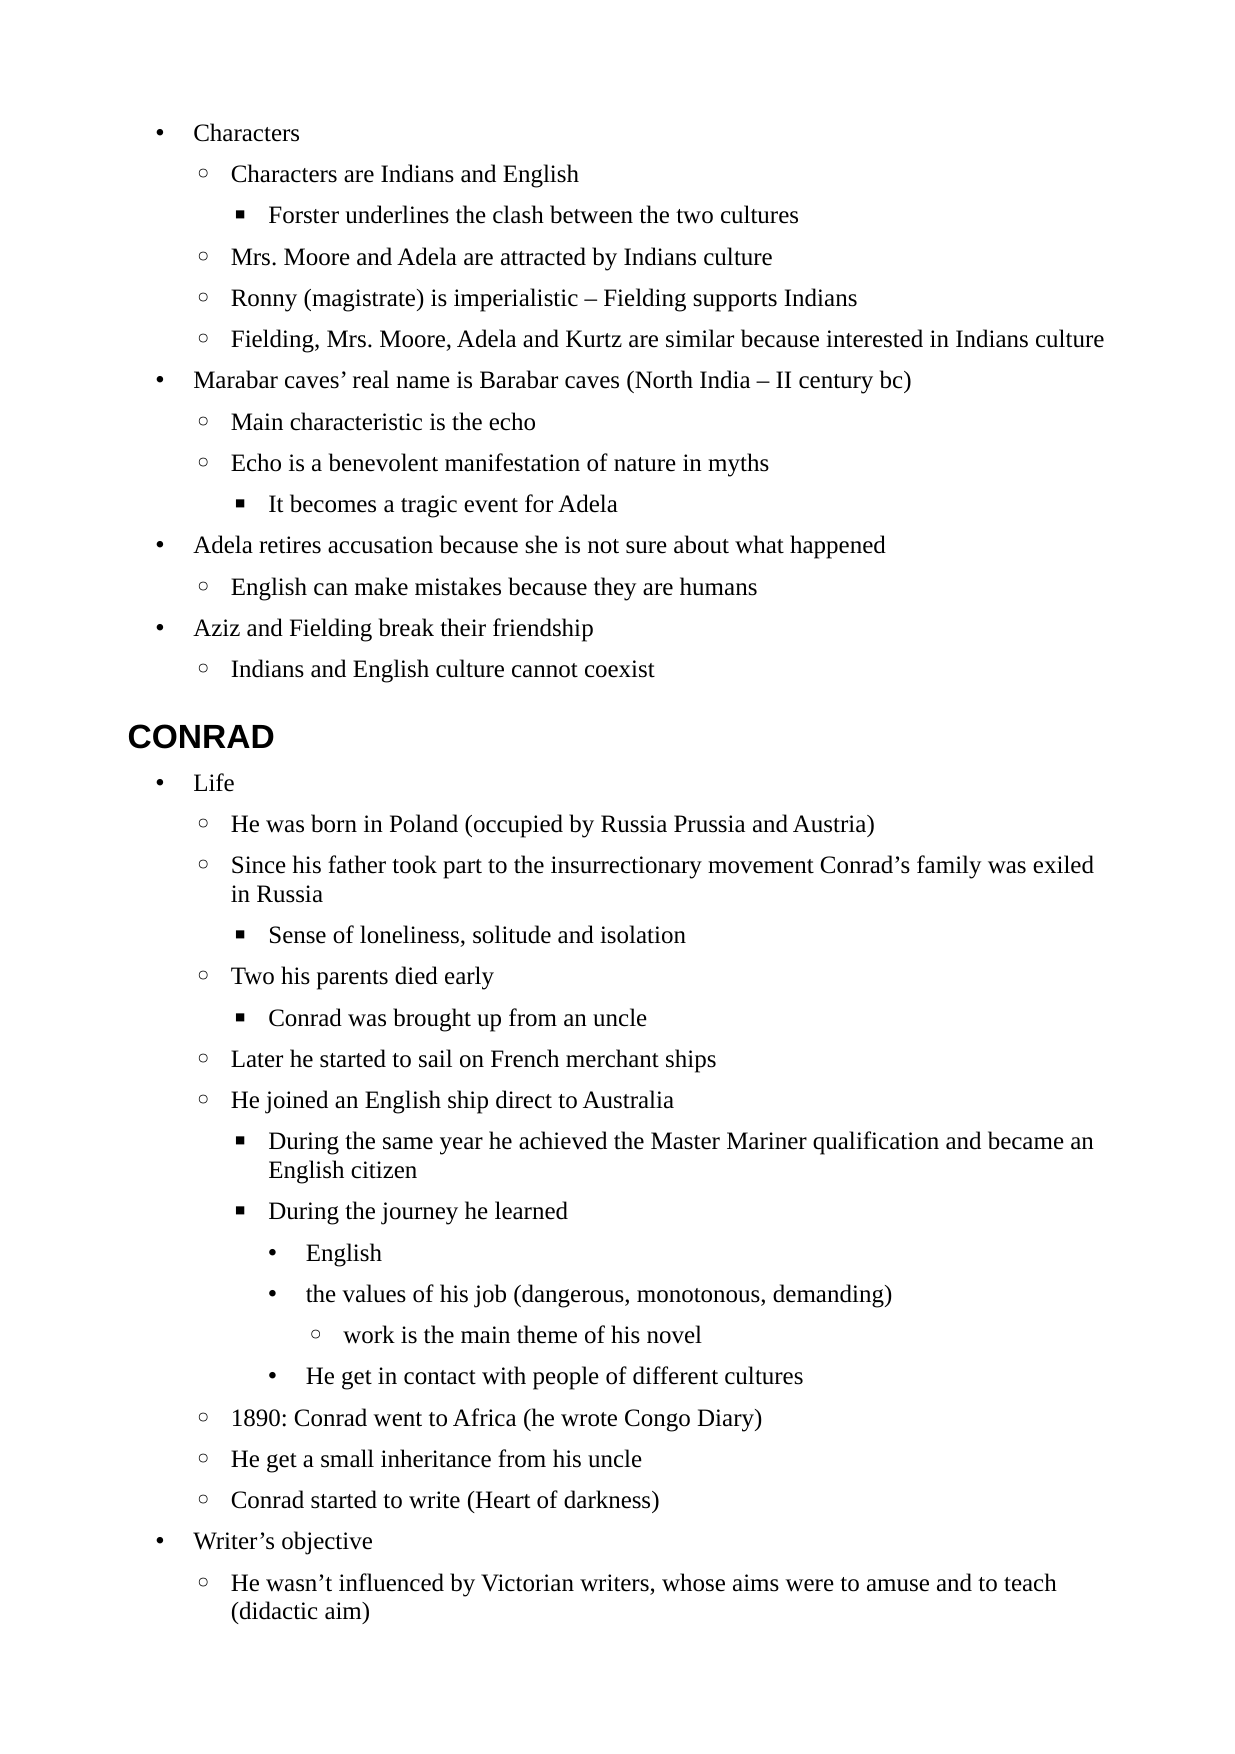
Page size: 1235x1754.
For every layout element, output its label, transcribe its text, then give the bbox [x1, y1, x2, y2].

list Marabar caves’ real name is Barabar caves (North India – II century bc) [156, 366, 1116, 394]
list Adela retires accusation because she is not sure about what happened [156, 531, 1116, 559]
list Since his father took part to the insurrectionary movement Conrad’s family was exiled in Russia [193, 850, 1116, 908]
list Fielding, Mrs. Moore, Adela and Kurtz are similar because interested in Indians culture [193, 324, 1116, 353]
list It becomes a tragic event for Adela [231, 489, 1116, 518]
list Ronny (magistrate) is imperialistic – Fielding supports Indians [193, 283, 1116, 312]
list Mrs. Moore and Adela are attracted by Indians culture [193, 242, 1116, 271]
list Indians and English culture cannot coexist [193, 654, 1116, 683]
list English [268, 1238, 1116, 1266]
subtitle CONRAD [118, 716, 1116, 755]
list 1890: Conrad went to Africa (he wrote Congo Diary) [193, 1403, 1116, 1431]
list the values of his job (dangerous, monotonous, demanding) [268, 1279, 1116, 1308]
list He get in contact with people of different cultures [268, 1361, 1116, 1390]
list During the same year he achieved the Master Mariner qualification and became an English citizen [231, 1126, 1116, 1184]
list During the journey he learned [231, 1196, 1116, 1225]
list He get a small inheritance from his uncle [193, 1444, 1116, 1473]
list Forster underlines the clash between the two cultures [231, 201, 1116, 229]
list He joined an English ship direct to Australia [193, 1085, 1116, 1114]
list Writer’s objective [156, 1526, 1116, 1555]
list Later he started to sail on French merchant ships [193, 1044, 1116, 1073]
list Characters are Indians and English [193, 159, 1116, 188]
list Life [156, 768, 1116, 796]
list Aziz and Fielding break their friendship [156, 613, 1116, 642]
list work is the main theme of his novel [306, 1320, 1116, 1349]
list Conrad started to write (Heart of darkness) [193, 1485, 1116, 1514]
list Echo is a benevolent manifestation of nature in myths [193, 448, 1116, 477]
list Main characteristic is the echo [193, 407, 1116, 436]
list He was born in Poland (occupied by Russia Prussia and Austria) [193, 809, 1116, 838]
list Conrad was brought up from an uncle [231, 1003, 1116, 1031]
list Two his parents died early [193, 961, 1116, 990]
list English can make mistakes because they are humans [193, 572, 1116, 601]
list He wasn’t influenced by Victorian writers, whose aims were to amuse and to teach (didactic aim) [193, 1568, 1116, 1625]
list Sense of loneliness, solitude and isolation [231, 920, 1116, 949]
list Characters [156, 118, 1116, 147]
